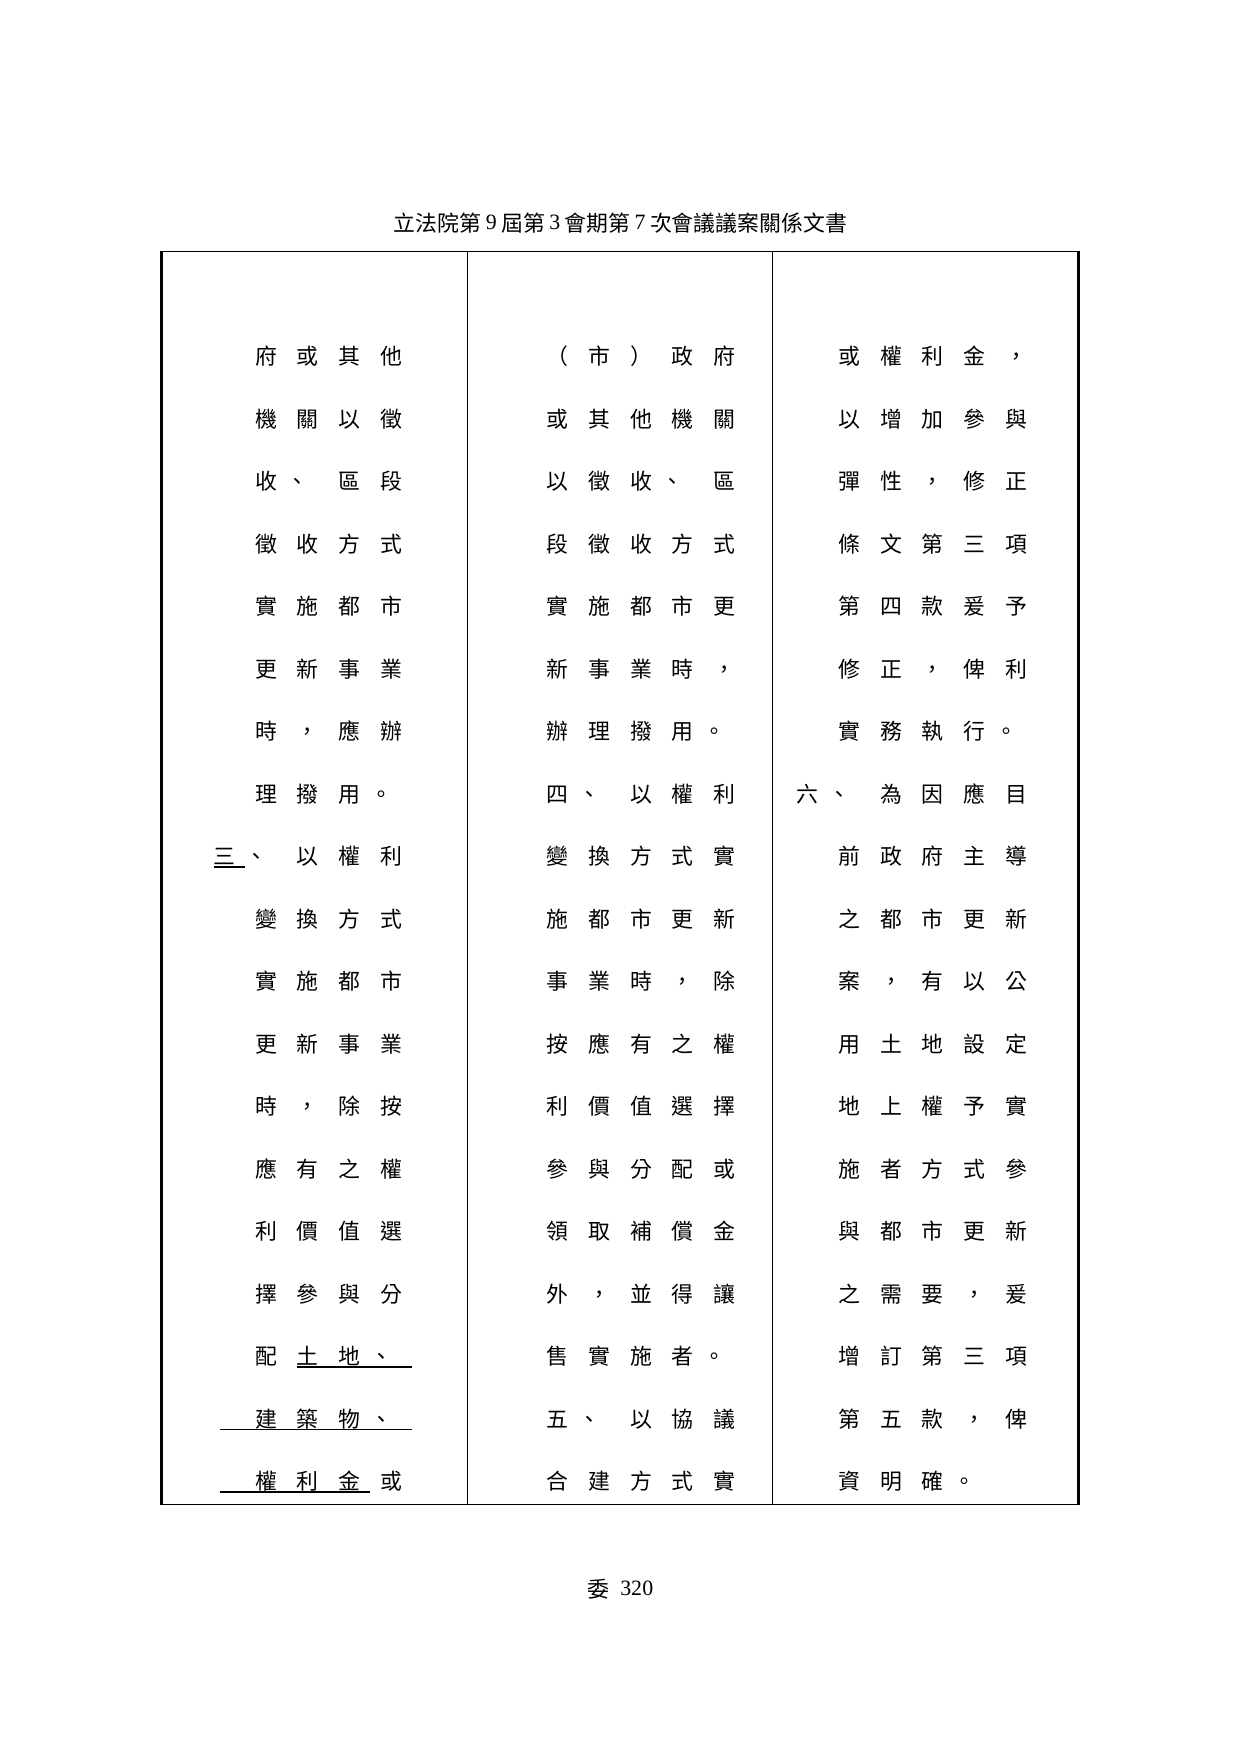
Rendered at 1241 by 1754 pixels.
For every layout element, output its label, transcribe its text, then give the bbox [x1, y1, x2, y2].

table_cell （市）政府或其他機關以徵收、區段徵收方式實施都市更新事業時，辦理撥用。 四、以權利變換方式實施都市更新事業時，除按應有之權利價值選擇參與分配或領取補償金外，並得讓售實施者。 五、以協議合建方式實 [468, 252, 772, 1504]
table_cell 或權利金，以增加參與彈性，修正條文第三項第四款爰予修正，俾利實務執行。 六、為因應目前政府主導之都市更新案，有以公用土地設定地上權予實施者方式參與都市更新之需要，爰增訂第三項第五款，俾資明確。 [773, 252, 1077, 1504]
table_cell 府或其他機關以徵收、區段徵收方式實施都市更新事業時，應辦理撥用。 三、以權利變換方式實施都市更新事業時，除按應有之權利價值選擇參與分配土地、建築物、權利金或 [163, 252, 467, 1504]
